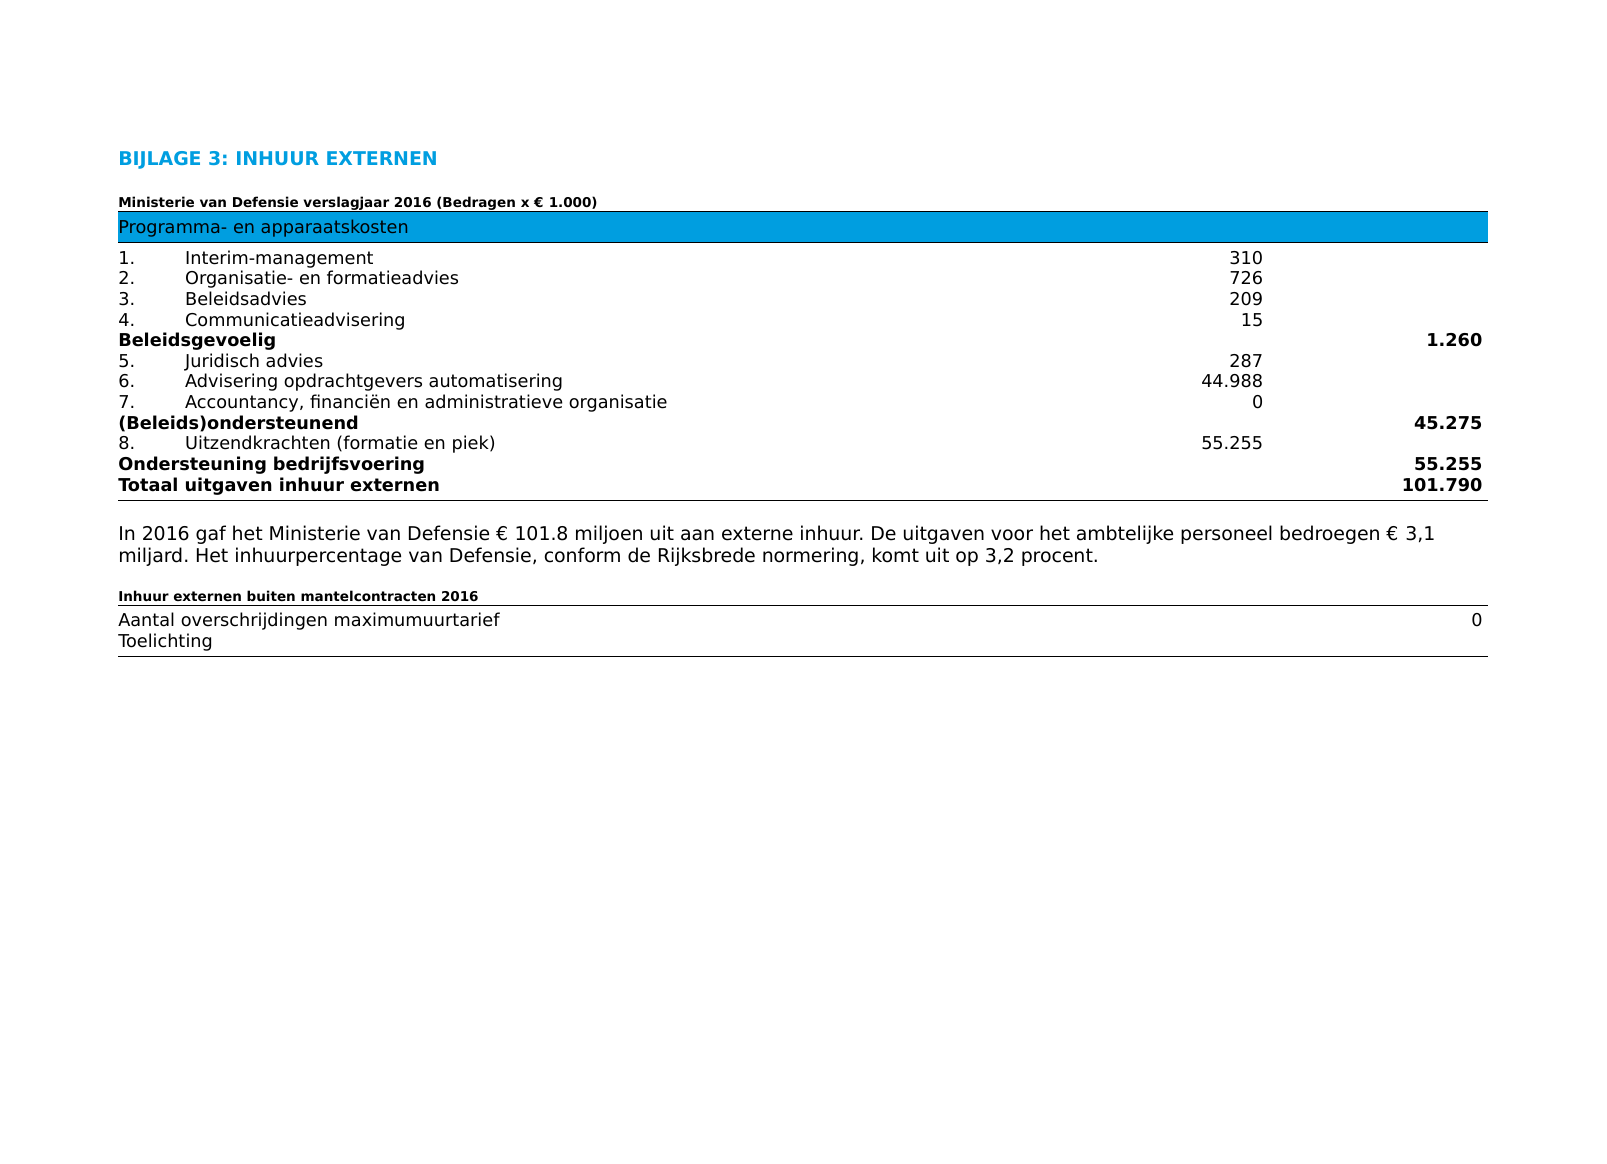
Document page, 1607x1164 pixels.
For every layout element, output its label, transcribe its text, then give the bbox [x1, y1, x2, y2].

table_cell 0 [1269, 606, 1488, 631]
table_cell 4. [118, 310, 179, 330]
table_cell 3. [118, 289, 179, 309]
table_cell Aantal overschrijdingen maximumuurtarief [118, 606, 1269, 631]
table_cell [1269, 243, 1488, 268]
table_cell 5. [118, 351, 179, 371]
table_cell Beleidsgevoelig [118, 330, 1050, 351]
table_cell 726 [1050, 268, 1269, 289]
table_cell [1050, 475, 1269, 500]
table_cell 1. [118, 243, 179, 268]
table_cell Uitzendkrachten (formatie en piek) [179, 433, 1050, 454]
table_cell 15 [1050, 310, 1269, 330]
table_cell 45.275 [1269, 413, 1488, 433]
table_cell [1269, 433, 1488, 454]
table_cell Organisatie- en formatieadvies [179, 268, 1050, 289]
table_cell 6. [118, 371, 179, 392]
table_cell 0 [1050, 392, 1269, 413]
table_cell Advisering opdrachtgevers automatisering [179, 371, 1050, 392]
table_cell [1269, 371, 1488, 392]
table_cell 55.255 [1050, 433, 1269, 454]
table_cell 101.790 [1269, 475, 1488, 500]
table_cell Toelichting [118, 631, 1269, 656]
table_cell Interim-management [179, 243, 1050, 268]
table_cell 44.988 [1050, 371, 1269, 392]
table_cell 310 [1050, 243, 1269, 268]
table_cell [1269, 631, 1488, 656]
table_cell Juridisch advies [179, 351, 1050, 371]
table_cell Beleidsadvies [179, 289, 1050, 309]
table_cell [1050, 330, 1269, 351]
table_cell [1050, 454, 1269, 474]
table_cell 8. [118, 433, 179, 454]
table_cell [1269, 351, 1488, 371]
text In 2016 gaf het Ministerie van Defensie € 101.8 miljoen uit aan externe inhuur. De uitgaven voor het ambtelijke personeel bedroegen € 3,1 miljard. Het inhuurpercentage van Defensie, conform de Rijksbrede normering, komt uit op 3,2 procent. [118, 523, 1488, 567]
table_cell [1269, 289, 1488, 309]
table_cell 55.255 [1269, 454, 1488, 474]
table_cell [1050, 212, 1269, 242]
table_cell 209 [1050, 289, 1269, 309]
table_cell 1.260 [1269, 330, 1488, 351]
table_cell (Beleids)ondersteunend [118, 413, 1050, 433]
table_cell Totaal uitgaven inhuur externen [118, 475, 1050, 500]
table_cell [1269, 268, 1488, 289]
table_cell [1050, 413, 1269, 433]
table_cell Communicatieadvisering [179, 310, 1050, 330]
table_cell [1269, 212, 1488, 242]
table_cell 287 [1050, 351, 1269, 371]
table_cell [1269, 310, 1488, 330]
table_header Inhuur externen buiten mantelcontracten 2016 [118, 589, 1488, 604]
table_cell Programma- en apparaatskosten [118, 212, 1050, 242]
table_header Ministerie van Defensie verslagjaar 2016 (Bedragen x € 1.000) [118, 195, 1488, 211]
table_cell Accountancy, financiën en administratieve organisatie [179, 392, 1050, 413]
table_cell 7. [118, 392, 179, 413]
table_cell [1269, 392, 1488, 413]
table_cell 2. [118, 268, 179, 289]
table_cell Ondersteuning bedrijfsvoering [118, 454, 1050, 474]
subtitle BIJLAGE 3: INHUUR EXTERNEN [118, 148, 1488, 170]
